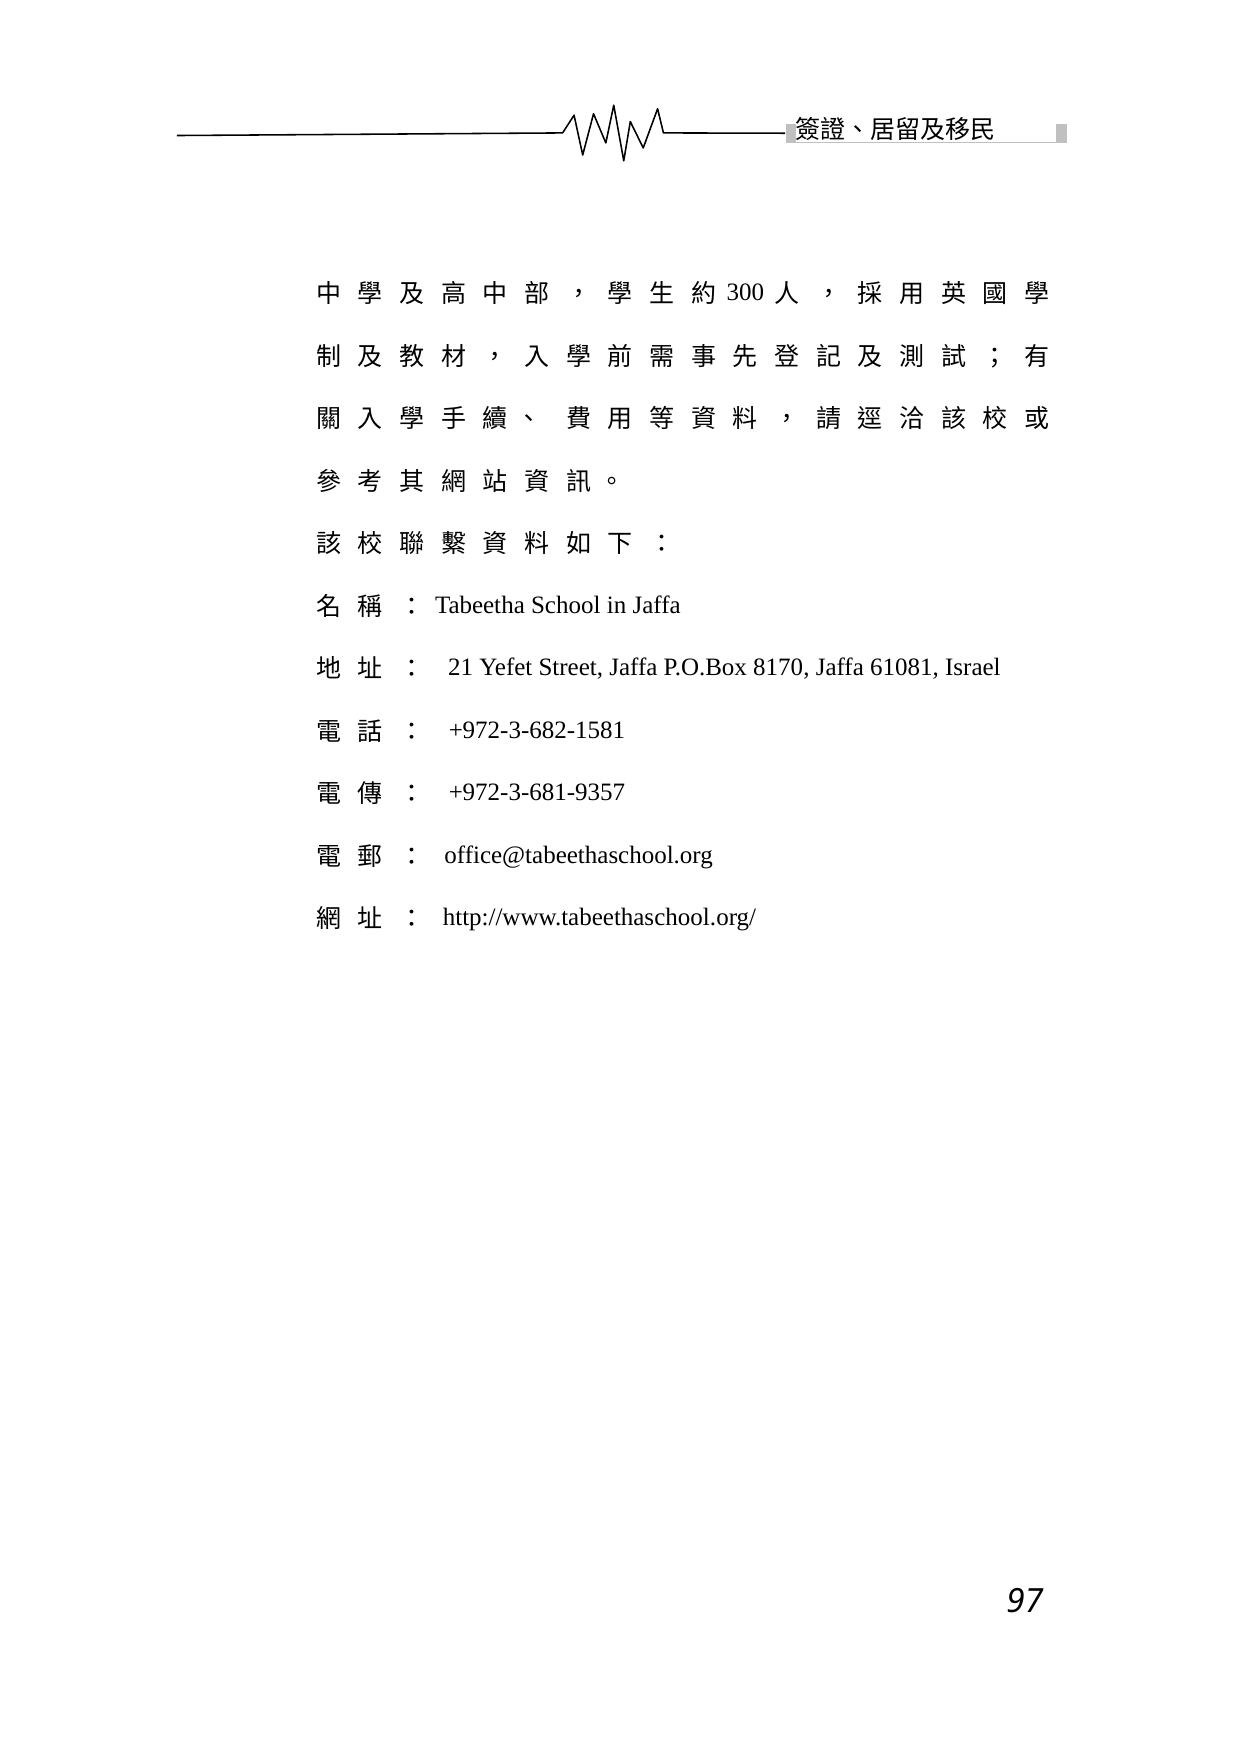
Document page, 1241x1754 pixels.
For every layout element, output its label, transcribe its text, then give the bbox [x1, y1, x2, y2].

text 電話：+972-3-682-1581 [281, 688, 1058, 750]
text 該校聯繫資料如下： [281, 500, 1058, 563]
text 電郵：office@tabeethaschool.org [281, 813, 1058, 875]
text 中學及高中部，學生約300人，採用英國學制及教材，入學前需事先登記及測試；有關入學手續、費用等資料，請逕洽該校或參考其網站資訊。 [207, 250, 1058, 500]
text 名稱：Tabeetha School in Jaffa [281, 563, 1058, 625]
text 地址：21 Yefet Street, Jaffa P.O.Box 8170, Jaffa 61081, Israel [281, 625, 1058, 688]
text 網址：http://www.tabeethaschool.org/ [281, 875, 1058, 938]
text 電傳：+972-3-681-9357 [281, 750, 1058, 813]
